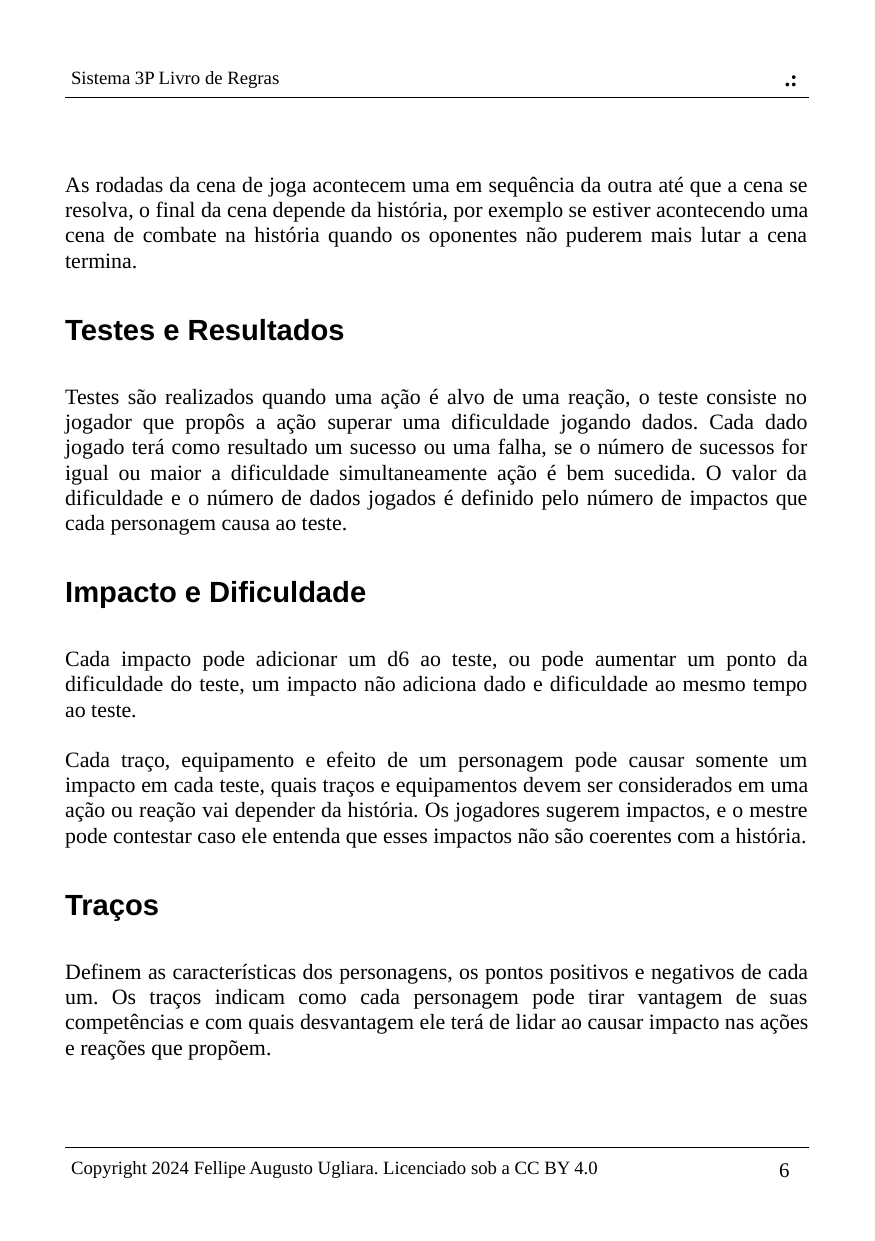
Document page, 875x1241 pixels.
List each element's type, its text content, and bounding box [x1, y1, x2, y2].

text Definem as características dos personagens, os pontos positivos e negativos de cada um. Os traços indicam como cada personagem pode tirar vantagem de suas competências e com quais desvantagem ele terá de lidar ao causar impacto nas ações e reações que propõem. [65, 959, 809, 1060]
subtitle Testes e Resultados [65, 313, 809, 346]
text As rodadas da cena de joga acontecem uma em sequência da outra até que a cena se resolva, o final da cena depende da história, por exemplo se estiver acontecendo uma cena de combate na história quando os oponentes não puderem mais lutar a cena termina. [65, 172, 809, 273]
subtitle Traços [65, 888, 809, 921]
text Testes são realizados quando uma ação é alvo de uma reação, o teste consiste no jogador que propôs a ação superar uma dificuldade jogando dados. Cada dado jogado terá como resultado um sucesso ou uma falha, se o número de sucessos for igual ou maior a dificuldade simultaneamente ação é bem sucedida. O valor da dificuldade e o número de dados jogados é definido pelo número de impactos que cada personagem causa ao teste. [65, 384, 809, 535]
text Cada impacto pode adicionar um d6 ao teste, ou pode aumentar um ponto da dificuldade do teste, um impacto não adiciona dado e dificuldade ao mesmo tempo ao teste. [65, 646, 809, 722]
subtitle Impacto e Dificuldade [65, 575, 809, 608]
text Cada traço, equipamento e efeito de um personagem pode causar somente um impacto em cada teste, quais traços e equipamentos devem ser considerados em uma ação ou reação vai depender da história. Os jogadores sugerem impactos, e o mestre pode contestar caso ele entenda que esses impactos não são coerentes com a história. [65, 747, 809, 848]
